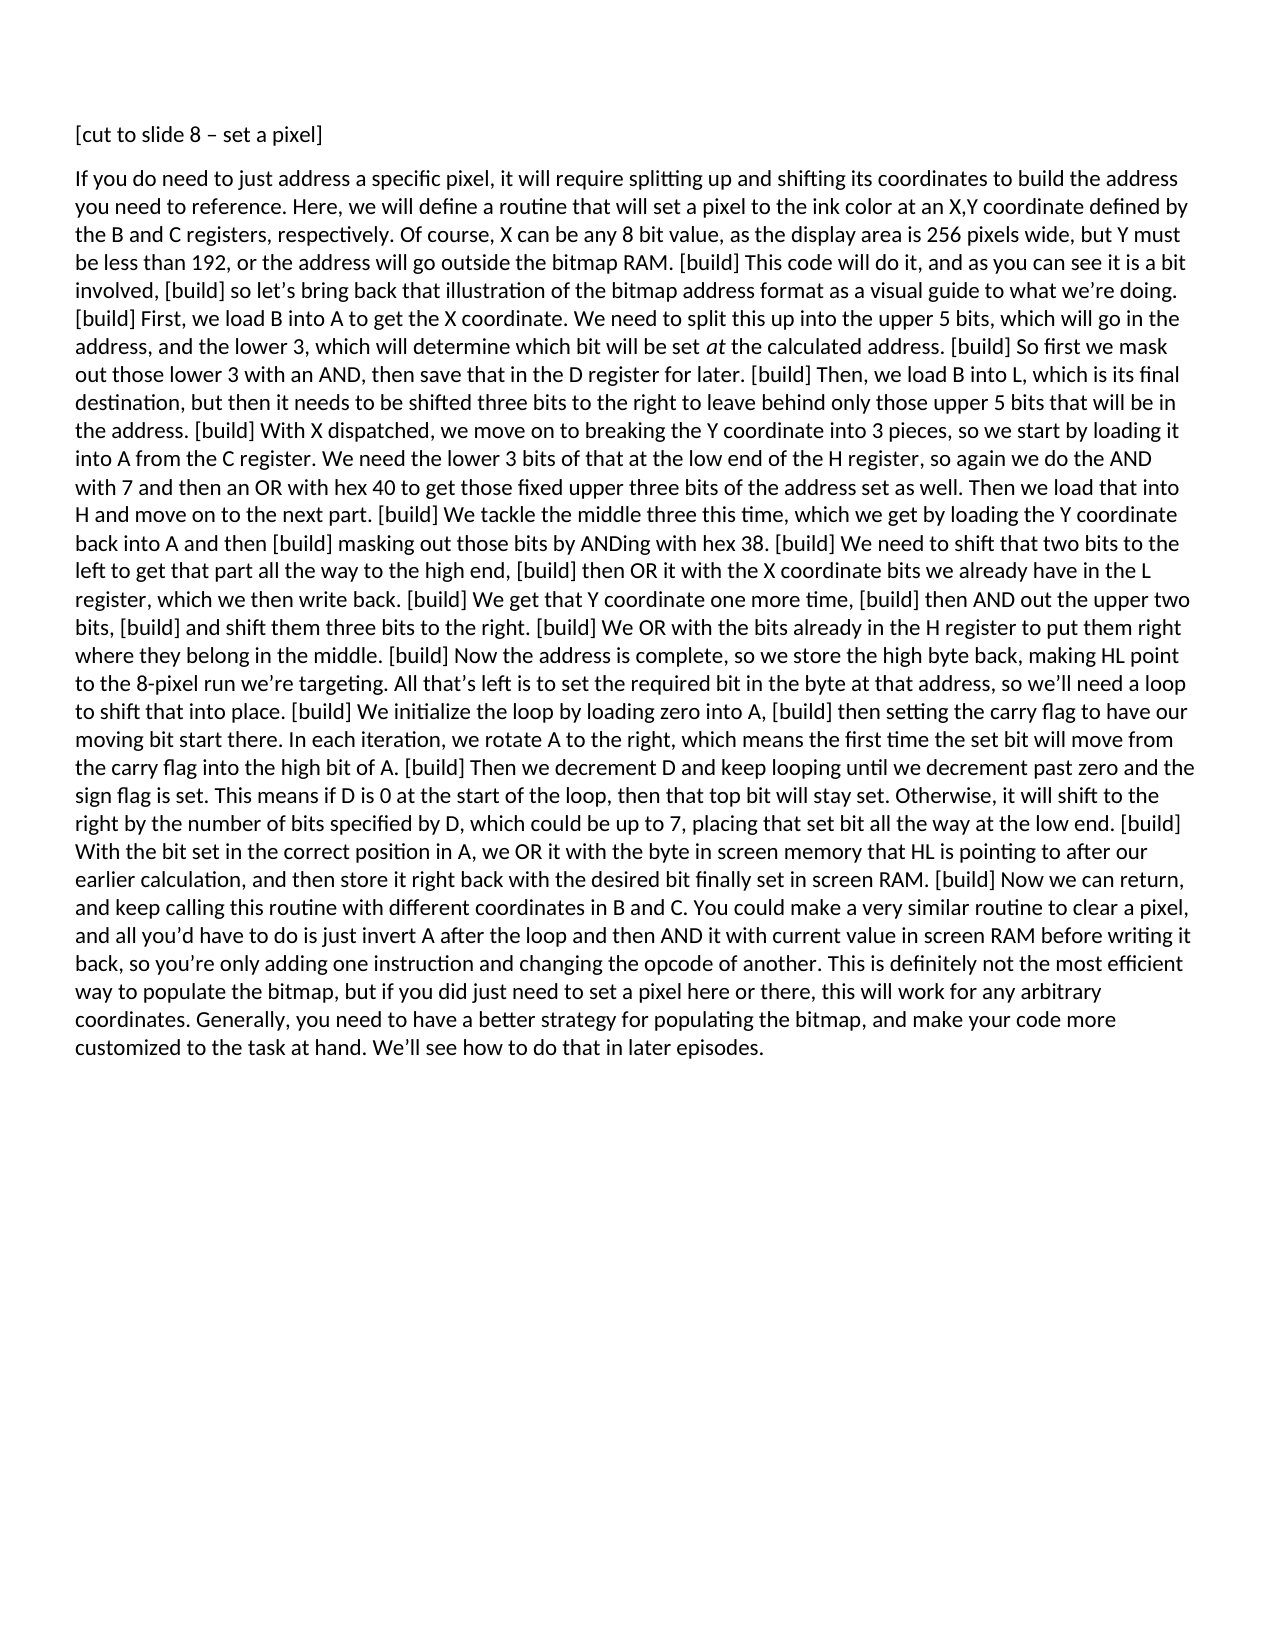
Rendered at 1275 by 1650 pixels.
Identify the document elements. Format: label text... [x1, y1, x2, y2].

text If you do need to just address a specific pixel, it will require splitting up and shifting its coordinates to build the address you need to reference. Here, we will define a routine that will set a pixel to the ink color at an X,Y coordinate defined by the B and C registers, respectively. Of course, X can be any 8 bit value, as the display area is 256 pixels wide, but Y must be less than 192, or the address will go outside the bitmap RAM. [build] This code will do it, and as you can see it is a bit involved, [build] so let’s bring back that illustration of the bitmap address format as a visual guide to what we’re doing. [build] First, we load B into A to get the X coordinate. We need to split this up into the upper 5 bits, which will go in the address, and the lower 3, which will determine which bit will be set at the calculated address. [build] So first we mask out those lower 3 with an AND, then save that in the D register for later. [build] Then, we load B into L, which is its final destination, but then it needs to be shifted three bits to the right to leave behind only those upper 5 bits that will be in the address. [build] With X dispatched, we move on to breaking the Y coordinate into 3 pieces, so we start by loading it into A from the C register. We need the lower 3 bits of that at the low end of the H register, so again we do the AND with 7 and then an OR with hex 40 to get those fixed upper three bits of the address set as well. Then we load that into H and move on to the next part. [build] We tackle the middle three this time, which we get by loading the Y coordinate back into A and then [build] masking out those bits by ANDing with hex 38. [build] We need to shift that two bits to the left to get that part all the way to the high end, [build] then OR it with the X coordinate bits we already have in the L register, which we then write back. [build] We get that Y coordinate one more time, [build] then AND out the upper two bits, [build] and shift them three bits to the right. [build] We OR with the bits already in the H register to put them right where they belong in the middle. [build] Now the address is complete, so we store the high byte back, making HL point to the 8-pixel run we’re targeting. All that’s left is to set the required bit in the byte at that address, so we’ll need a loop to shift that into place. [build] We initialize the loop by loading zero into A, [build] then setting the carry flag to have our moving bit start there. In each iteration, we rotate A to the right, which means the first time the set bit will move from the carry flag into the high bit of A. [build] Then we decrement D and keep looping until we decrement past zero and the sign flag is set. This means if D is 0 at the start of the loop, then that top bit will stay set. Otherwise, it will shift to the right by the number of bits specified by D, which could be up to 7, placing that set bit all the way at the low end. [build] With the bit set in the correct position in A, we OR it with the byte in screen memory that HL is pointing to after our earlier calculation, and then store it right back with the desired bit finally set in screen RAM. [build] Now we can return, and keep calling this routine with different coordinates in B and C. You could make a very similar routine to clear a pixel, and all you’d have to do is just invert A after the loop and then AND it with current value in screen RAM before writing it back, so you’re only adding one instruction and changing the opcode of another. This is definitely not the most efficient way to populate the bitmap, but if you did just need to set a pixel here or there, this will work for any arbitrary coordinates. Generally, you need to have a better strategy for populating the bitmap, and make your code more customized to the task at hand. We’ll see how to do that in later episodes. [75, 164, 1200, 1061]
text [cut to slide 8 – set a pixel] [75, 120, 1200, 148]
